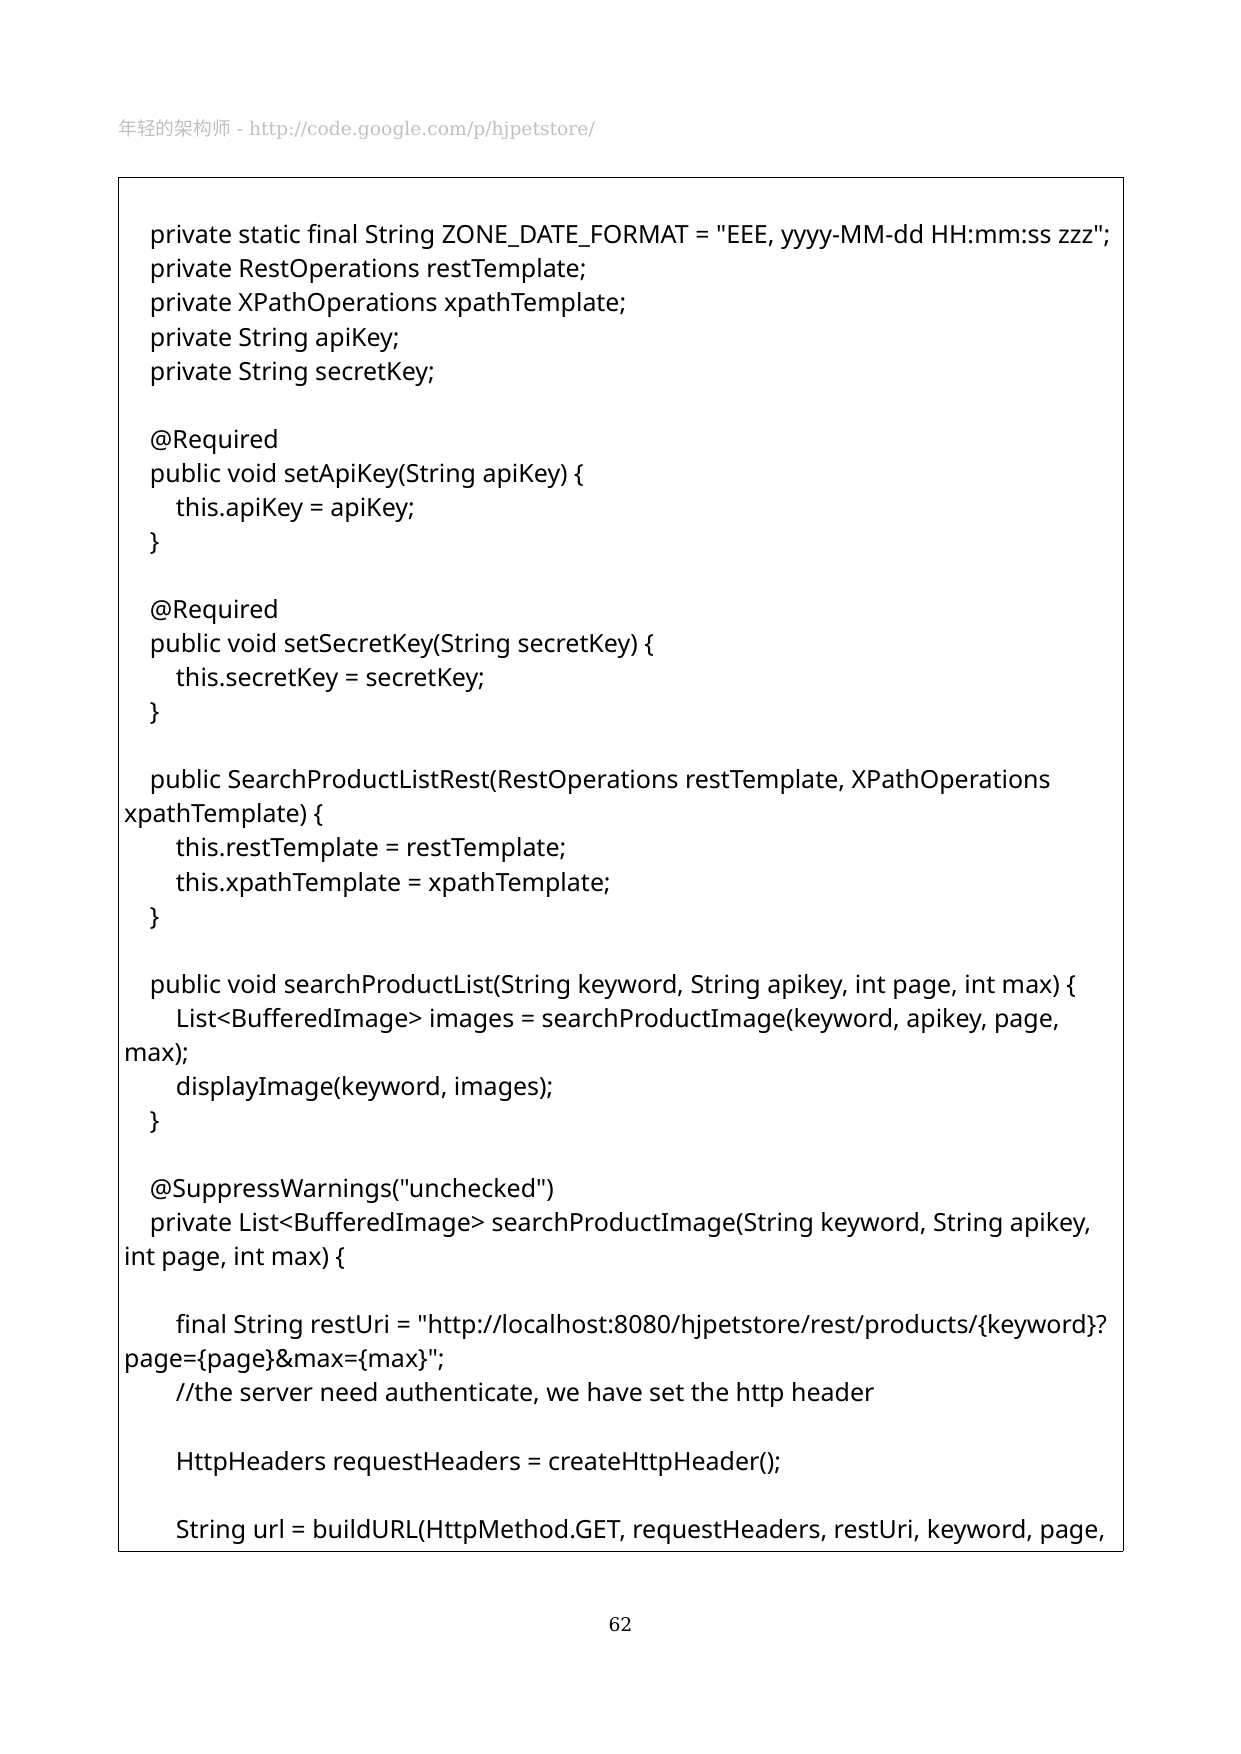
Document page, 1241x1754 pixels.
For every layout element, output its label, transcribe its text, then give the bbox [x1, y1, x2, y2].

table_cell private static final String ZONE_DATE_FORMAT = "EEE, yyyy-MM-dd HH:mm:ss zzz"; private RestOperations restTemplate; private XPathOperations xpathTemplate; private String apiKey; private String secretKey; @Required public void setApiKey(String apiKey) { this.apiKey = apiKey; } @Required public void setSecretKey(String secretKey) { this.secretKey = secretKey; } public SearchProductListRest(RestOperations restTemplate, XPathOperations xpathTemplate) { this.restTemplate = restTemplate; this.xpathTemplate = xpathTemplate; } public void searchProductList(String keyword, String apikey, int page, int max) { List<BufferedImage> images = searchProductImage(keyword, apikey, page, max); displayImage(keyword, images); } @SuppressWarnings("unchecked") private List<BufferedImage> searchProductImage(String keyword, String apikey, int page, int max) { final String restUri = "http://localhost:8080/hjpetstore/rest/products/{keyword}?page={page}&max={max}"; //the server need authenticate, we have set the http header HttpHeaders requestHeaders = createHttpHeader(); String url = buildURL(HttpMethod.GET, requestHeaders, restUri, keyword, page, [119, 178, 1123, 1551]
